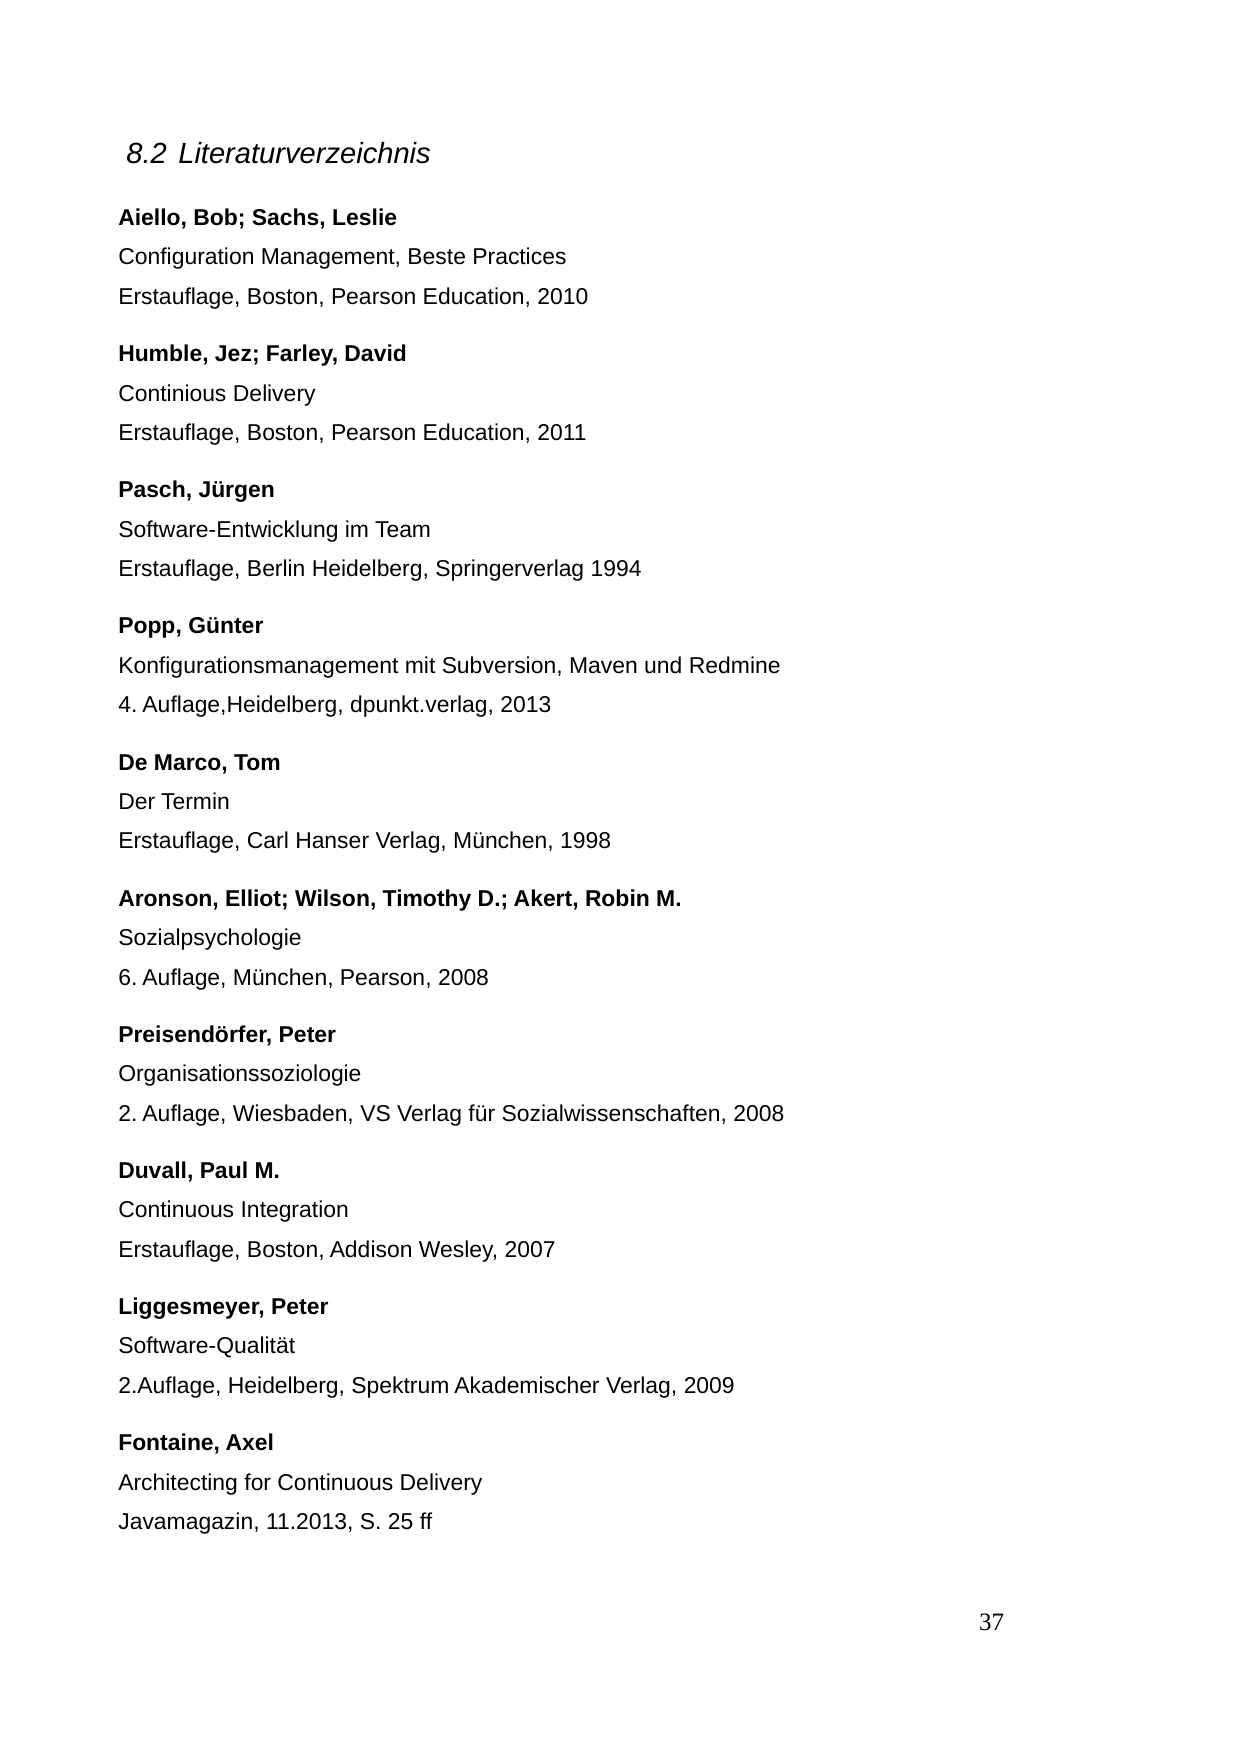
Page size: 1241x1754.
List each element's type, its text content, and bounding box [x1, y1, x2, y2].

text Fontaine, Axel Architecting for Continuous Delivery Javamagazin, 11.2013, S. 25 ff [118, 1429, 1004, 1534]
text Pasch, Jürgen Software-Entwicklung im Team Erstauflage, Berlin Heidelberg, Springerverlag 1994 [118, 476, 1004, 581]
text Preisendörfer, Peter Organisationssoziologie 2. Auflage, Wiesbaden, VS Verlag für Sozialwissenschaften, 2008 [118, 1021, 1004, 1126]
subtitle Literaturverzeichnis [118, 136, 1004, 169]
text Duvall, Paul M. Continuous Integration Erstauflage, Boston, Addison Wesley, 2007 [118, 1157, 1004, 1262]
text Popp, Günter Konfigurationsmanagement mit Subversion, Maven und Redmine 4. Auflage,Heidelberg, dpunkt.verlag, 2013 [118, 612, 1004, 718]
text De Marco, Tom Der Termin Erstauflage, Carl Hanser Verlag, München, 1998 [118, 748, 1004, 854]
text Aronson, Elliot; Wilson, Timothy D.; Akert, Robin M. Sozialpsychologie 6. Auflage, München, Pearson, 2008 [118, 884, 1004, 990]
text Liggesmeyer, Peter Software-Qualität 2.Auflage, Heidelberg, Spektrum Akademischer Verlag, 2009 [118, 1293, 1004, 1398]
text Humble, Jez; Farley, David Continious Delivery Erstauflage, Boston, Pearson Education, 2011 [118, 340, 1004, 445]
text Aiello, Bob; Sachs, Leslie Configuration Management, Beste Practices Erstauflage, Boston, Pearson Education, 2010 [118, 204, 1004, 309]
